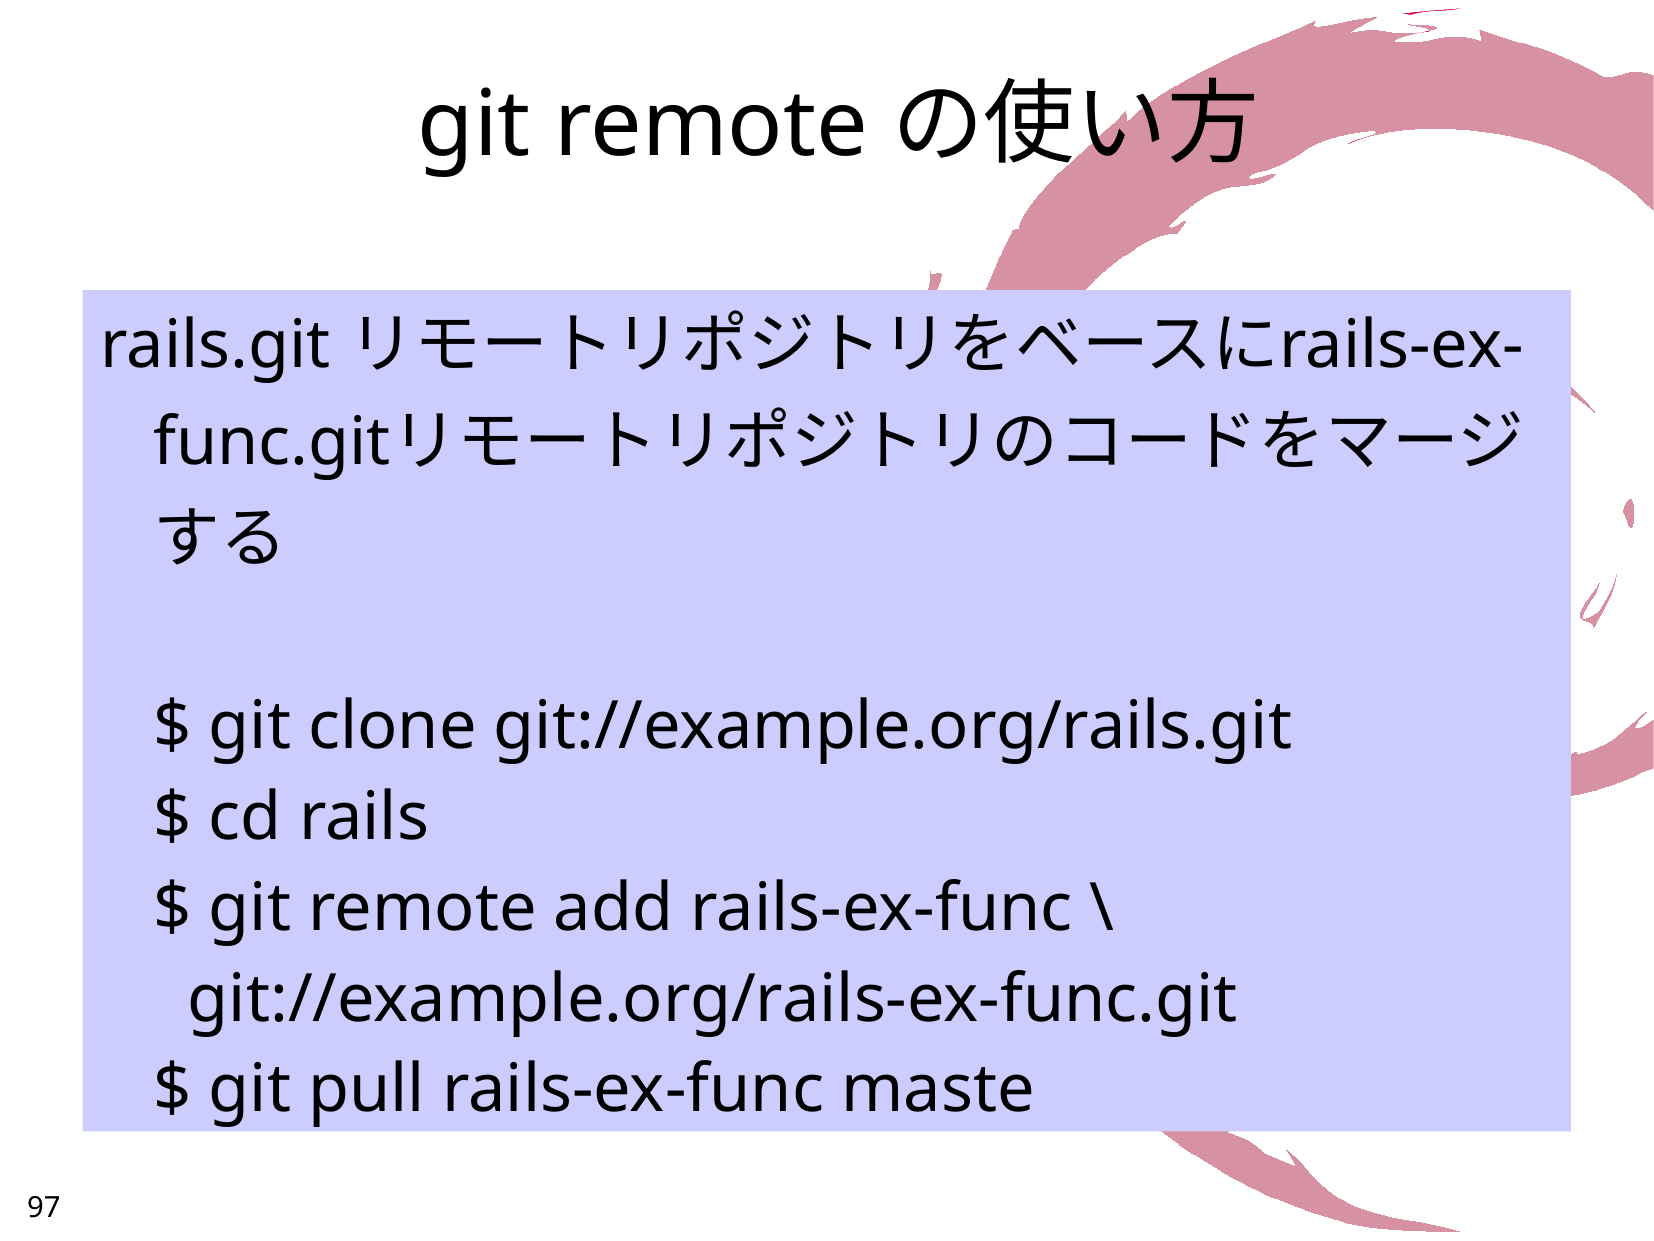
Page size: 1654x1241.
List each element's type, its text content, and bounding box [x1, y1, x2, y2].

list rails.git リモートリポジトリをベースにrails-ex-func.gitリモートリポジトリのコードをマージする $ git clone git://example.org/rails.git $ cd rails $ git remote add rails-ex-func \ git://example.org/rails-ex-func.git $ git pull rails-ex-func maste [82, 290, 1571, 1098]
picture [886, 0, 1654, 1241]
title git remote の使い方 [82, 49, 1571, 257]
